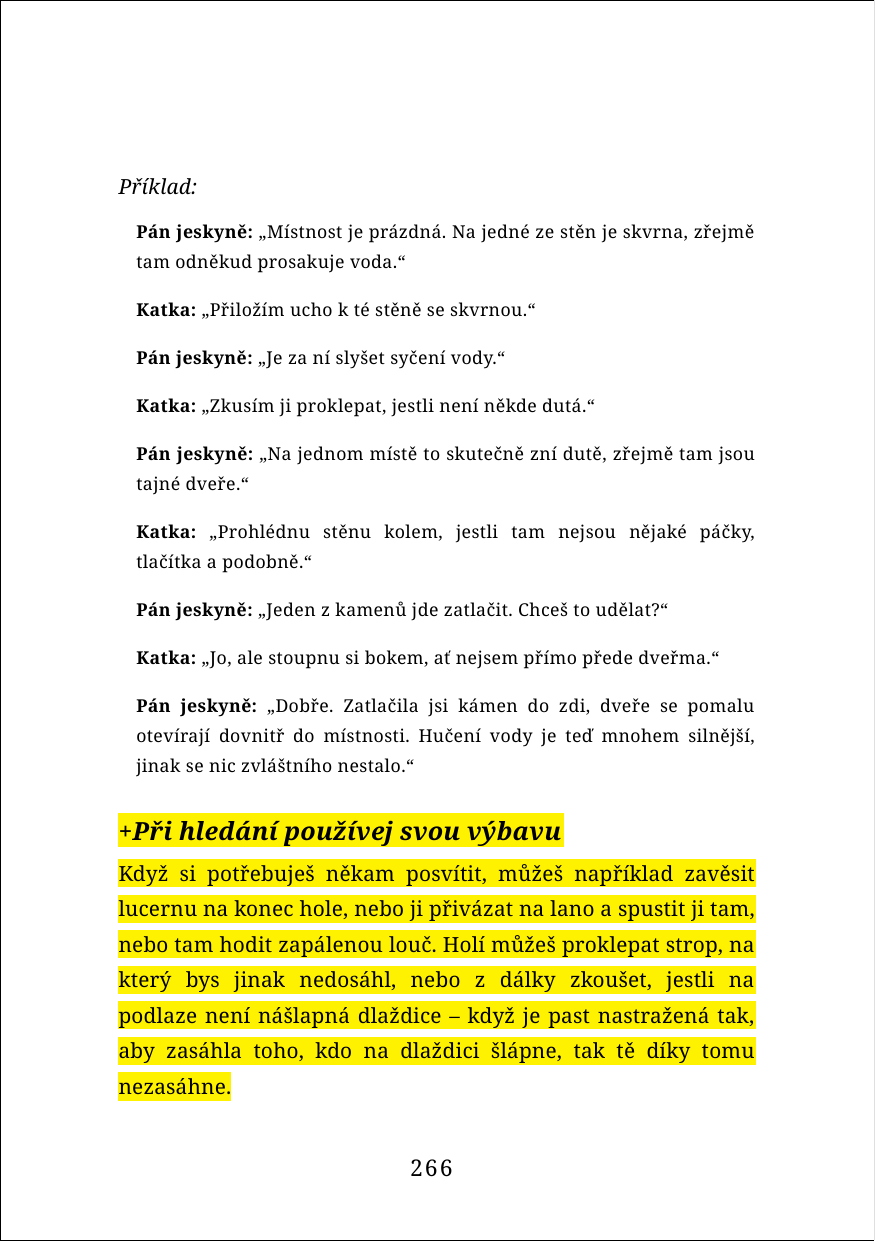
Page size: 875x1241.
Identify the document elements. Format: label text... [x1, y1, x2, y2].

text Pán jeskyně: „Dobře. Zatlačila jsi kámen do zdi, dveře se pomalu otevírají dovnitř do místnosti. Hučení vody je teď mnohem silnější, jinak se nic zvláštního nestalo.“ [136, 693, 756, 778]
text Pán jeskyně: „Jeden z kamenů jde zatlačit. Chceš to udělat?“ [136, 597, 756, 621]
subtitle +Při hledání používej svou výbavu [118, 813, 756, 847]
text Pán jeskyně: „Je za ní slyšet syčení vody.“ [136, 345, 756, 369]
text Pán jeskyně: „Na jednom místě to skutečně zní dutě, zřejmě tam jsou tajné dveře.“ [136, 441, 756, 495]
text Katka: „Prohlédnu stěnu kolem, jestli tam nejsou nějaké páčky, tlačítka a podobně.“ [136, 519, 756, 573]
text Když si potřebuješ někam posvítit, můžeš například zavěsit lucernu na konec hole, nebo ji přivázat na lano a spustit ji tam, nebo tam hodit zapálenou louč. Holí můžeš proklepat strop, na který bys jinak nedosáhl, nebo z dálky zkoušet, jestli na podlaze není nášlapná dlaždice – když je past nastražená tak, aby zasáhla toho, kdo na dlaždici šlápne, tak tě díky tomu nezasáhne. [118, 859, 756, 1101]
text Pán jeskyně: „Místnost je prázdná. Na jedné ze stěn je skvrna, zřejmě tam odněkud prosakuje voda.“ [136, 219, 756, 273]
text Katka: „Jo, ale stoupnu si bokem, ať nejsem přímo přede dveřma.“ [136, 645, 756, 669]
text Příklad: [118, 172, 756, 200]
text Katka: „Zkusím ji proklepat, jestli není někde dutá.“ [136, 393, 756, 417]
text Katka: „Přiložím ucho k té stěně se skvrnou.“ [136, 297, 756, 321]
